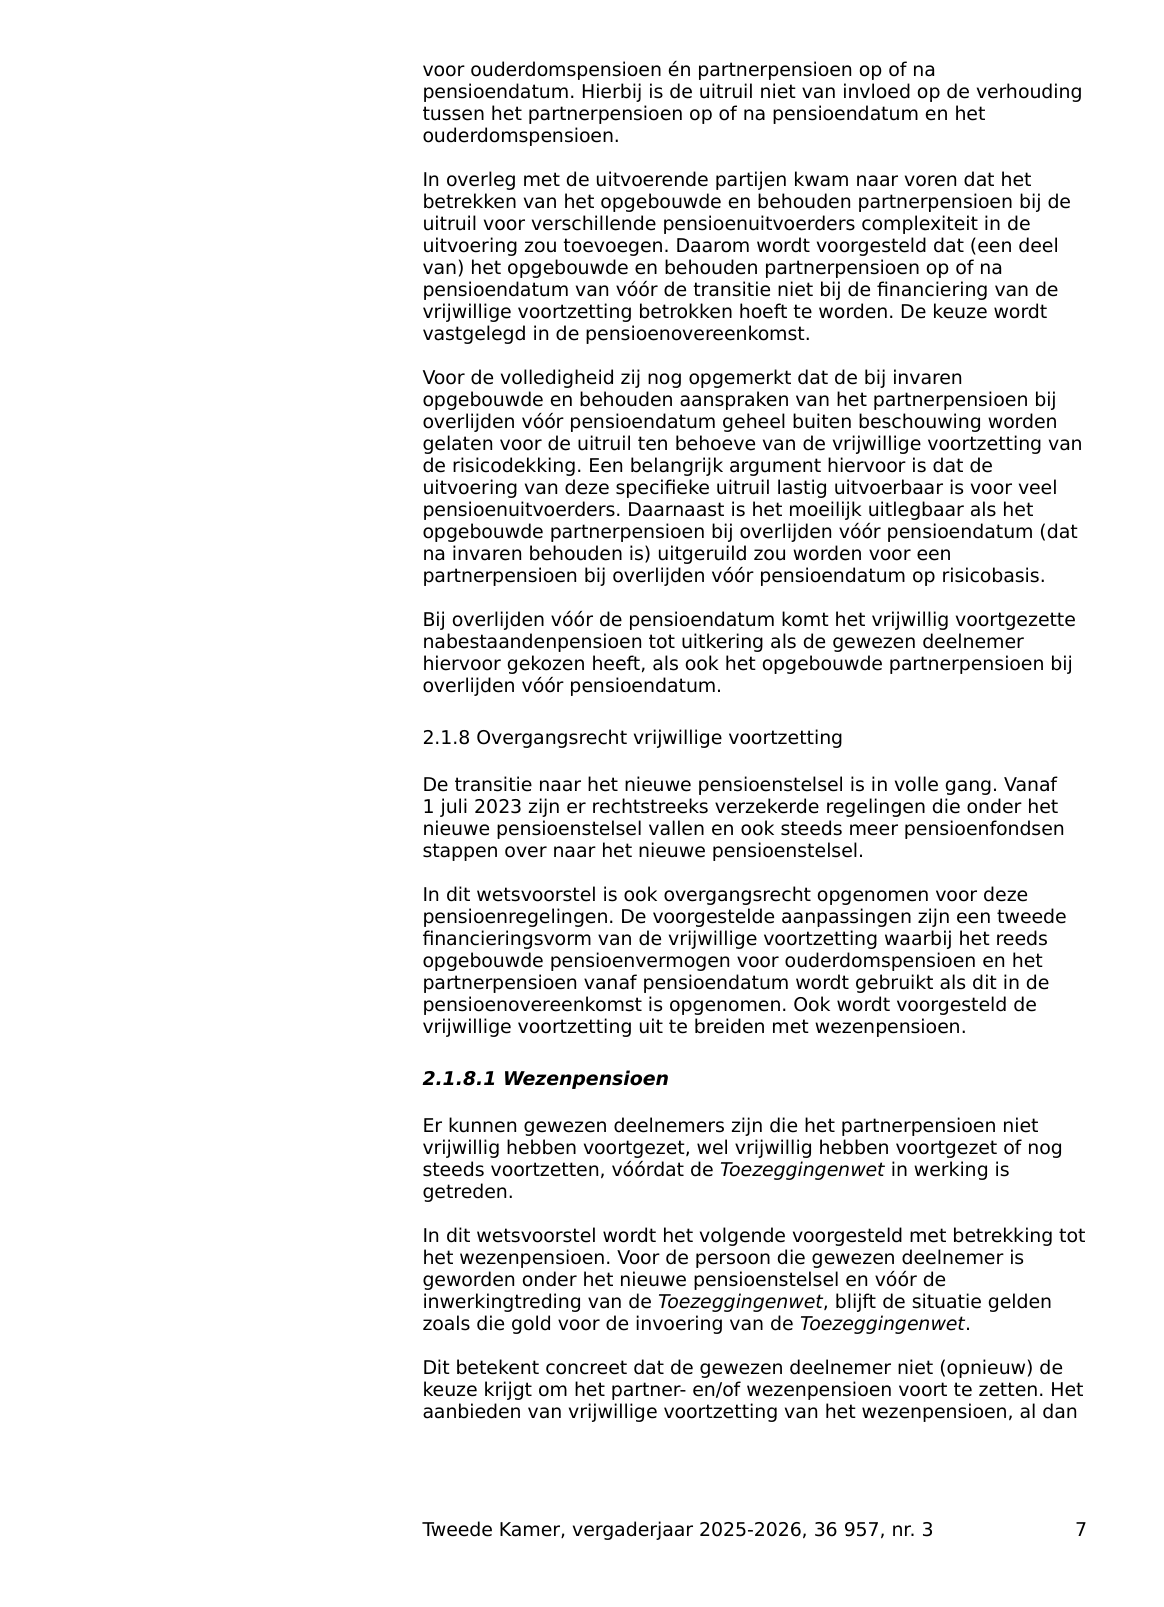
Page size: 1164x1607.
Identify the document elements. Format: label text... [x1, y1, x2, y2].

text In dit wetsvoorstel is ook overgangsrecht opgenomen voor deze pensioenregelingen. De voorgestelde aanpassingen zijn een tweede financieringsvorm van de vrijwillige voortzetting waarbij het reeds opgebouwde pensioenvermogen voor ouderdomspensioen en het partnerpensioen vanaf pensioendatum wordt gebruikt als dit in de pensioenovereenkomst is opgenomen. Ook wordt voorgesteld de vrijwillige voortzetting uit te breiden met wezenpensioen. [422, 884, 1087, 1038]
text Er kunnen gewezen deelnemers zijn die het partnerpensioen niet vrijwillig hebben voortgezet, wel vrijwillig hebben voortgezet of nog steeds voortzetten, vóórdat de Toezeggingenwet in werking is getreden. [422, 1115, 1087, 1203]
text In dit wetsvoorstel wordt het volgende voorgesteld met betrekking tot het wezenpensioen. Voor de persoon die gewezen deelnemer is geworden onder het nieuwe pensioenstelsel en vóór de inwerkingtreding van de Toezeggingenwet, blijft de situatie gelden zoals die gold voor de invoering van de Toezeggingenwet. [422, 1225, 1087, 1335]
text In overleg met de uitvoerende partijen kwam naar voren dat het betrekken van het opgebouwde en behouden partnerpensioen bij de uitruil voor verschillende pensioenuitvoerders complexiteit in de uitvoering zou toevoegen. Daarom wordt voorgesteld dat (een deel van) het opgebouwde en behouden partnerpensioen op of na pensioendatum van vóór de transitie niet bij de financiering van de vrijwillige voortzetting betrokken hoeft te worden. De keuze wordt vastgelegd in de pensioenovereenkomst. [422, 169, 1087, 345]
text voor ouderdomspensioen én partnerpensioen op of na pensioendatum. Hierbij is de uitruil niet van invloed op de verhouding tussen het partnerpensioen op of na pensioendatum en het ouderdomspensioen. [422, 59, 1087, 147]
text Dit betekent concreet dat de gewezen deelnemer niet (opnieuw) de keuze krijgt om het partner- en/of wezenpensioen voort te zetten. Het aanbieden van vrijwillige voortzetting van het wezenpensioen, al dan [422, 1357, 1087, 1423]
text Bij overlijden vóór de pensioendatum komt het vrijwillig voortgezette nabestaandenpensioen tot uitkering als de gewezen deelnemer hiervoor gekozen heeft, als ook het opgebouwde partnerpensioen bij overlijden vóór pensioendatum. [422, 609, 1087, 697]
subtitle 2.1.8 Overgangsrecht vrijwillige voortzetting [422, 727, 1087, 749]
text Voor de volledigheid zij nog opgemerkt dat de bij invaren opgebouwde en behouden aanspraken van het partnerpensioen bij overlijden vóór pensioendatum geheel buiten beschouwing worden gelaten voor de uitruil ten behoeve van de vrijwillige voortzetting van de risicodekking. Een belangrijk argument hiervoor is dat de uitvoering van deze specifieke uitruil lastig uitvoerbaar is voor veel pensioenuitvoerders. Daarnaast is het moeilijk uitlegbaar als het opgebouwde partnerpensioen bij overlijden vóór pensioendatum (dat na invaren behouden is) uitgeruild zou worden voor een partnerpensioen bij overlijden vóór pensioendatum op risicobasis. [422, 367, 1087, 587]
subtitle 2.1.8.1 Wezenpensioen [422, 1068, 1087, 1090]
text De transitie naar het nieuwe pensioenstelsel is in volle gang. Vanaf 1 juli 2023 zijn er rechtstreeks verzekerde regelingen die onder het nieuwe pensioenstelsel vallen en ook steeds meer pensioenfondsen stappen over naar het nieuwe pensioenstelsel. [422, 774, 1087, 862]
